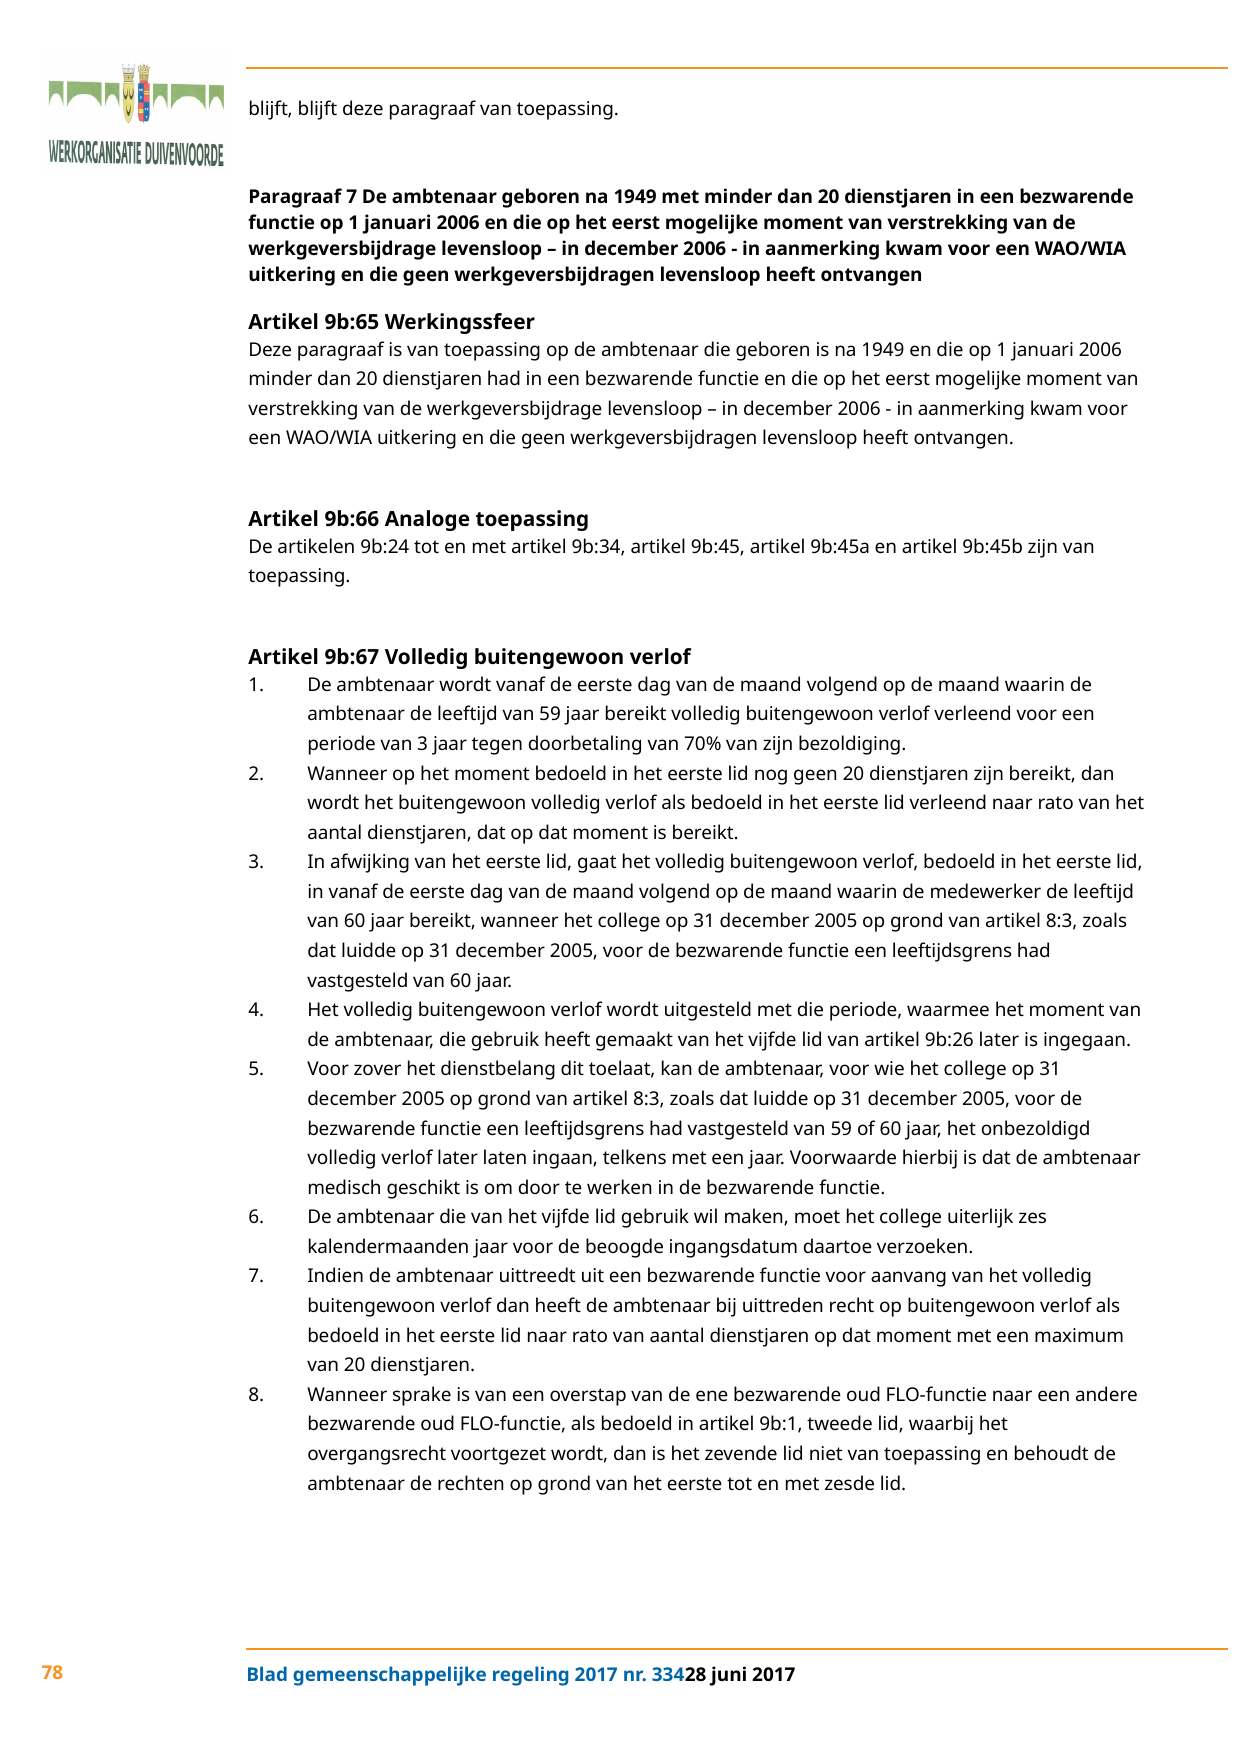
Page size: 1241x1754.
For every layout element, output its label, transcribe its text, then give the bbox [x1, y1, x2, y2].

list In afwijking van het eerste lid, gaat het volledig buitengewoon verlof, bedoeld in het eerste lid, in vanaf de eerste dag van de maand volgend op de maand waarin de medewerker de leeftijd van 60 jaar bereikt, wanneer het college op 31 december 2005 op grond van artikel 8:3, zoals dat luidde op 31 december 2005, voor de bezwarende functie een leeftijdsgrens had vastgesteld van 60 jaar. [248, 848, 1152, 992]
picture [41, 47, 231, 172]
text Deze paragraaf is van toepassing op de ambtenaar die geboren is na 1949 en die op 1 januari 2006 minder dan 20 dienstjaren had in een bezwarende functie en die op het eerst mogelijke moment van verstrekking van de werkgeversbijdrage levensloop – in december 2006 - in aanmerking kwam voor een WAO/WIA uitkering en die geen werkgeversbijdragen levensloop heeft ontvangen. [248, 336, 1152, 450]
text Artikel 9b:67 Volledig buitengewoon verlof [248, 642, 1152, 671]
list Voor zover het dienstbelang dit toelaat, kan de ambtenaar, voor wie het college op 31 december 2005 op grond van artikel 8:3, zoals dat luidde op 31 december 2005, voor de bezwarende functie een leeftijdsgrens had vastgesteld van 59 of 60 jaar, het onbezoldigd volledig verlof later laten ingaan, telkens met een jaar. Voorwaarde hierbij is dat de ambtenaar medisch geschikt is om door te werken in de bezwarende functie. [248, 1056, 1152, 1199]
text Artikel 9b:65 Werkingssfeer [248, 307, 1152, 336]
text blijft, blijft deze paragraaf van toepassing. [248, 95, 1152, 121]
list De ambtenaar die van het vijfde lid gebruik wil maken, moet het college uiterlijk zes kalendermaanden jaar voor de beoogde ingangsdatum daartoe verzoeken. [248, 1203, 1152, 1259]
text Paragraaf 7 De ambtenaar geboren na 1949 met minder dan 20 dienstjaren in een bezwarende functie op 1 januari 2006 en die op het eerst mogelijke moment van verstrekking van de werkgeversbijdrage levensloop – in december 2006 - in aanmerking kwam voor een WAO/WIA uitkering en die geen werkgeversbijdragen levensloop heeft ontvangen [248, 183, 1152, 286]
text Artikel 9b:66 Analoge toepassing [248, 504, 1152, 533]
list Wanneer op het moment bedoeld in het eerste lid nog geen 20 dienstjaren zijn bereikt, dan wordt het buitengewoon volledig verlof als bedoeld in het eerste lid verleend naar rato van het aantal dienstjaren, dat op dat moment is bereikt. [248, 760, 1152, 844]
list Wanneer sprake is van een overstap van de ene bezwarende oud FLO-functie naar een andere bezwarende oud FLO-functie, als bedoeld in artikel 9b:1, tweede lid, waarbij het overgangsrecht voortgezet wordt, dan is het zevende lid niet van toepassing en behoudt de ambtenaar de rechten op grond van het eerste tot en met zesde lid. [248, 1381, 1152, 1495]
text De artikelen 9b:24 tot en met artikel 9b:34, artikel 9b:45, artikel 9b:45a en artikel 9b:45b zijn van toepassing. [248, 533, 1152, 588]
list Het volledig buitengewoon verlof wordt uitgesteld met die periode, waarmee het moment van de ambtenaar, die gebruik heeft gemaakt van het vijfde lid van artikel 9b:26 later is ingegaan. [248, 996, 1152, 1052]
list Indien de ambtenaar uittreedt uit een bezwarende functie voor aanvang van het volledig buitengewoon verlof dan heeft de ambtenaar bij uittreden recht op buitengewoon verlof als bedoeld in het eerste lid naar rato van aantal dienstjaren op dat moment met een maximum van 20 dienstjaren. [248, 1263, 1152, 1377]
list De ambtenaar wordt vanaf de eerste dag van de maand volgend op de maand waarin de ambtenaar de leeftijd van 59 jaar bereikt volledig buitengewoon verlof verleend voor een periode van 3 jaar tegen doorbetaling van 70% van zijn bezoldiging. [248, 671, 1152, 756]
